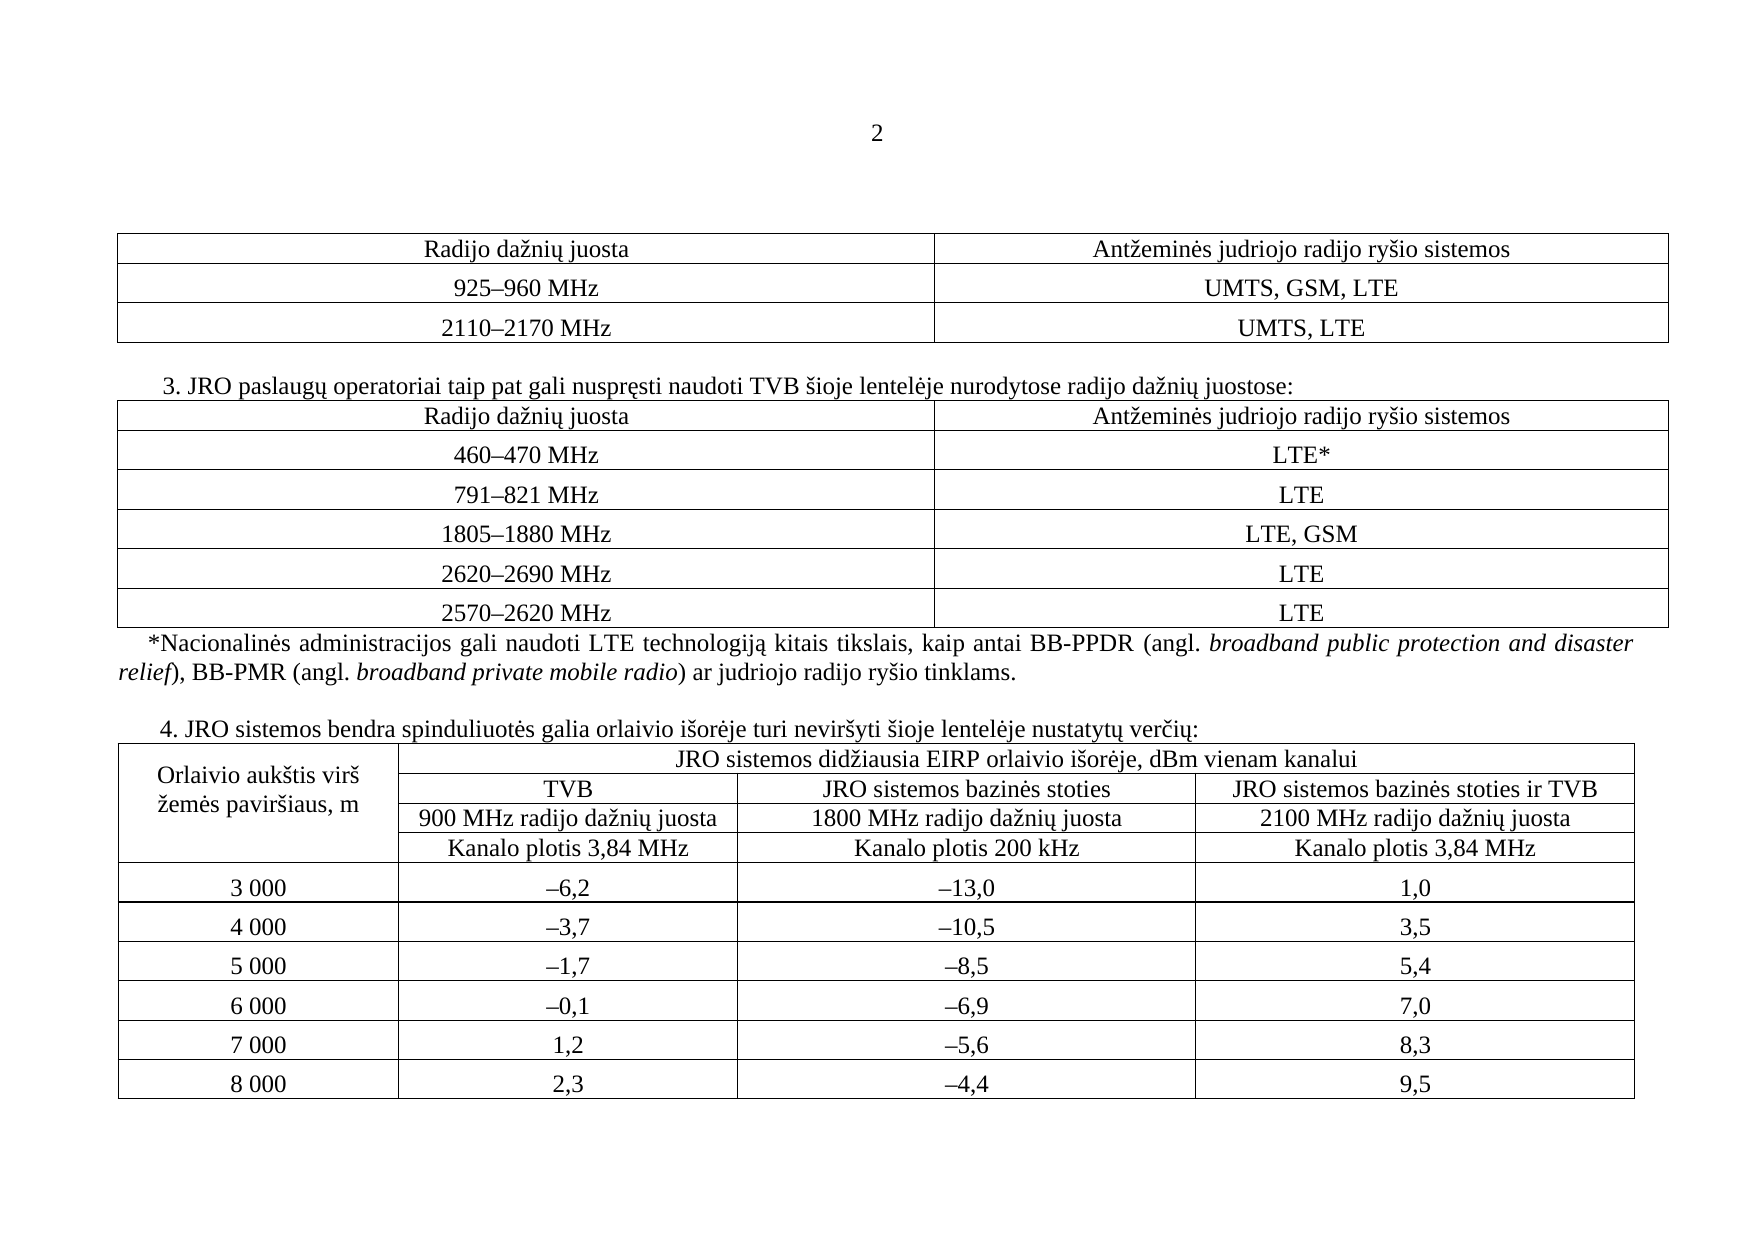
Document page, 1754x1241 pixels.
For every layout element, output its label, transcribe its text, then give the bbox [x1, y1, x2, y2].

table_cell –0,1 [399, 981, 737, 1019]
table_header Radijo dažnių juosta [118, 234, 934, 263]
table_cell LTE* [935, 431, 1668, 469]
table_header Orlaivio aukštis virš žemės paviršiaus, m [119, 744, 398, 862]
table_cell 4 000 [119, 903, 398, 941]
table_cell JRO sistemos bazinės stoties [738, 774, 1195, 802]
table_cell LTE [935, 470, 1668, 509]
table_cell –3,7 [399, 903, 737, 941]
table_header Antžeminės judriojo radijo ryšio sistemos [935, 234, 1668, 263]
table_cell 2,3 [399, 1060, 737, 1098]
table_cell –6,2 [399, 863, 737, 901]
table_header JRO sistemos didžiausia EIRP orlaivio išorėje, dBm vienam kanalui [399, 744, 1634, 773]
table_cell LTE [935, 589, 1668, 627]
table_cell –5,6 [738, 1021, 1195, 1059]
table_cell 7,0 [1196, 981, 1634, 1019]
table_cell –1,7 [399, 942, 737, 980]
table_cell 7 000 [119, 1021, 398, 1059]
table_cell 460–470 MHz [118, 431, 934, 469]
table_cell Kanalo plotis 200 kHz [738, 833, 1195, 862]
table_cell 2110–2170 MHz [118, 303, 934, 342]
table_cell UMTS, GSM, LTE [935, 264, 1668, 302]
table_cell 2100 MHz radijo dažnių juosta [1196, 804, 1634, 832]
table_cell Kanalo plotis 3,84 MHz [399, 833, 737, 862]
table_cell 2570–2620 MHz [118, 589, 934, 627]
table_cell 2620–2690 MHz [118, 549, 934, 587]
table_cell 1,0 [1196, 863, 1634, 901]
table_cell –13,0 [738, 863, 1195, 901]
table_cell 5 000 [119, 942, 398, 980]
table_cell –4,4 [738, 1060, 1195, 1098]
text *Nacionalinės administracijos gali naudoti LTE technologiją kitais tikslais, kaip antai BB-PPDR (angl. broadband public protection and disaster relief), BB-PMR (angl. broadband private mobile radio) ar judriojo radijo ryšio tinklams. [118, 628, 1636, 685]
table_cell 1800 MHz radijo dažnių juosta [738, 804, 1195, 832]
table_cell 925–960 MHz [118, 264, 934, 302]
table_cell –10,5 [738, 903, 1195, 941]
table_cell JRO sistemos bazinės stoties ir TVB [1196, 774, 1634, 802]
table_header Antžeminės judriojo radijo ryšio sistemos [935, 401, 1668, 430]
table_cell 3,5 [1196, 903, 1634, 941]
table_cell 5,4 [1196, 942, 1634, 980]
table_cell LTE [935, 549, 1668, 587]
table_header Radijo dažnių juosta [118, 401, 934, 430]
table_cell 791–821 MHz [118, 470, 934, 509]
table_cell TVB [399, 774, 737, 802]
table_cell 9,5 [1196, 1060, 1634, 1098]
text 4. JRO sistemos bendra spinduliuotės galia orlaivio išorėje turi neviršyti šioje lentelėje nustatytų verčių: [118, 714, 1636, 743]
table_cell 1805–1880 MHz [118, 510, 934, 548]
table_cell –8,5 [738, 942, 1195, 980]
table_cell UMTS, LTE [935, 303, 1668, 342]
table_cell –6,9 [738, 981, 1195, 1019]
table_cell 8 000 [119, 1060, 398, 1098]
table_cell Kanalo plotis 3,84 MHz [1196, 833, 1634, 862]
table_cell 900 MHz radijo dažnių juosta [399, 804, 737, 832]
table_cell 1,2 [399, 1021, 737, 1059]
table_cell LTE, GSM [935, 510, 1668, 548]
text 3. JRO paslaugų operatoriai taip pat gali nuspręsti naudoti TVB šioje lentelėje nurodytose radijo dažnių juostose: [162, 371, 1636, 400]
table_cell 3 000 [119, 863, 398, 901]
table_cell 8,3 [1196, 1021, 1634, 1059]
table_cell 6 000 [119, 981, 398, 1019]
